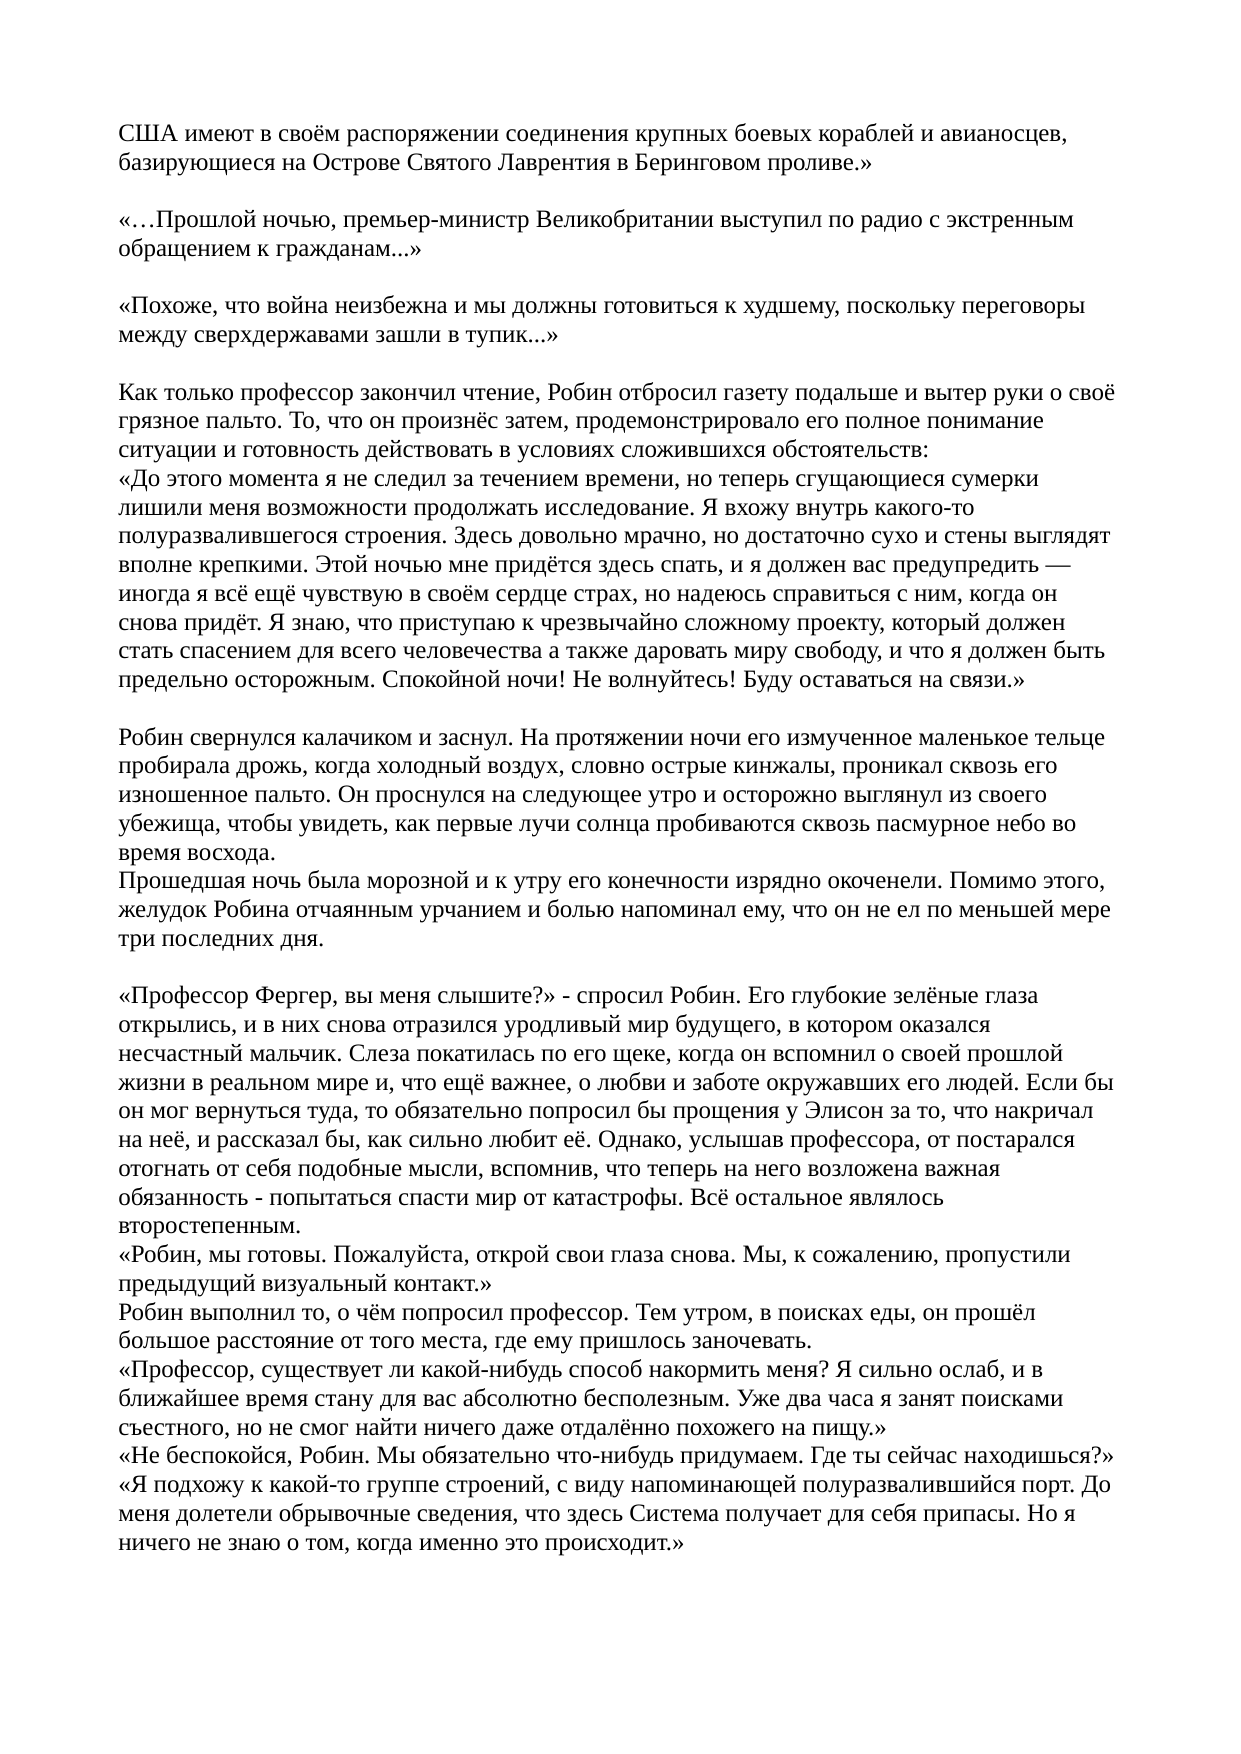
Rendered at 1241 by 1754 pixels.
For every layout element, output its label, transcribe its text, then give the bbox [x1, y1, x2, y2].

text «Похоже, что война неизбежна и мы должны готовиться к худшему, поскольку переговоры между сверхдержавами зашли в тупик...» [118, 291, 1122, 348]
text Робин свернулся калачиком и заснул. На протяжении ночи его измученное маленькое тельце пробирала дрожь, когда холодный воздух, словно острые кинжалы, проникал сквозь его изношенное пальто. Он проснулся на следующее утро и осторожно выглянул из своего убежища, чтобы увидеть, как первые лучи солнца пробиваются сквозь пасмурное небо во время восхода. [118, 722, 1122, 866]
text Прошедшая ночь была морозной и к утру его конечности изрядно окоченели. Помимо этого, желудок Робина отчаянным урчанием и болью напоминал ему, что он не ел по меньшей мере три последних дня. [118, 866, 1122, 952]
text «Я подхожу к какой-то группе строений, с виду напоминающей полуразвалившийся порт. До меня долетели обрывочные сведения, что здесь Система получает для себя припасы. Но я ничего не знаю о том, когда именно это происходит.» [118, 1469, 1122, 1556]
text «Не беспокойся, Робин. Мы обязательно что-нибудь придумаем. Где ты сейчас находишься?» [118, 1441, 1122, 1469]
text Робин выполнил то, о чём попросил профессор. Тем утром, в поисках еды, он прошёл большое расстояние от того места, где ему пришлось заночевать. [118, 1297, 1122, 1354]
text «Профессор, существует ли какой-нибудь способ накормить меня? Я сильно ослаб, и в ближайшее время стану для вас абсолютно бесполезным. Уже два часа я занят поисками съестного, но не смог найти ничего даже отдалённо похожего на пищу.» [118, 1354, 1122, 1441]
text Как только профессор закончил чтение, Робин отбросил газету подальше и вытер руки о своё грязное пальто. То, что он произнёс затем, продемонстрировало его полное понимание ситуации и готовность действовать в условиях сложившихся обстоятельств: [118, 377, 1122, 463]
text «…Прошлой ночью, премьер-министр Великобритании выступил по радио с экстренным обращением к гражданам...» [118, 204, 1122, 262]
text «Робин, мы готовы. Пожалуйста, открой свои глаза снова. Мы, к сожалению, пропустили предыдущий визуальный контакт.» [118, 1239, 1122, 1297]
text США имеют в своём распоряжении соединения крупных боевых кораблей и авианосцев, базирующиеся на Острове Святого Лаврентия в Беринговом проливе.» [118, 118, 1122, 176]
text «Профессор Фергер, вы меня слышите?» - спросил Робин. Его глубокие зелёные глаза открылись, и в них снова отразился уродливый мир будущего, в котором оказался несчастный мальчик. Слеза покатилась по его щеке, когда он вспомнил о своей прошлой жизни в реальном мире и, что ещё важнее, о любви и заботе окружавших его людей. Если бы он мог вернуться туда, то обязательно попросил бы прощения у Элисон за то, что накричал на неё, и рассказал бы, как сильно любит её. Однако, услышав профессора, от постарался отогнать от себя подобные мысли, вспомнив, что теперь на него возложена важная обязанность - попытаться спасти мир от катастрофы. Всё остальное являлось второстепенным. [118, 981, 1122, 1239]
text «До этого момента я не следил за течением времени, но теперь сгущающиеся сумерки лишили меня возможности продолжать исследование. Я вхожу внутрь какого-то полуразвалившегося строения. Здесь довольно мрачно, но достаточно сухо и стены выглядят вполне крепкими. Этой ночью мне придётся здесь спать, и я должен вас предупредить — иногда я всё ещё чувствую в своём сердце страх, но надеюсь справиться с ним, когда он снова придёт. Я знаю, что приступаю к чрезвычайно сложному проекту, который должен стать спасением для всего человечества а также даровать миру свободу, и что я должен быть предельно осторожным. Спокойной ночи! Не волнуйтесь! Буду оставаться на связи.» [118, 463, 1122, 693]
